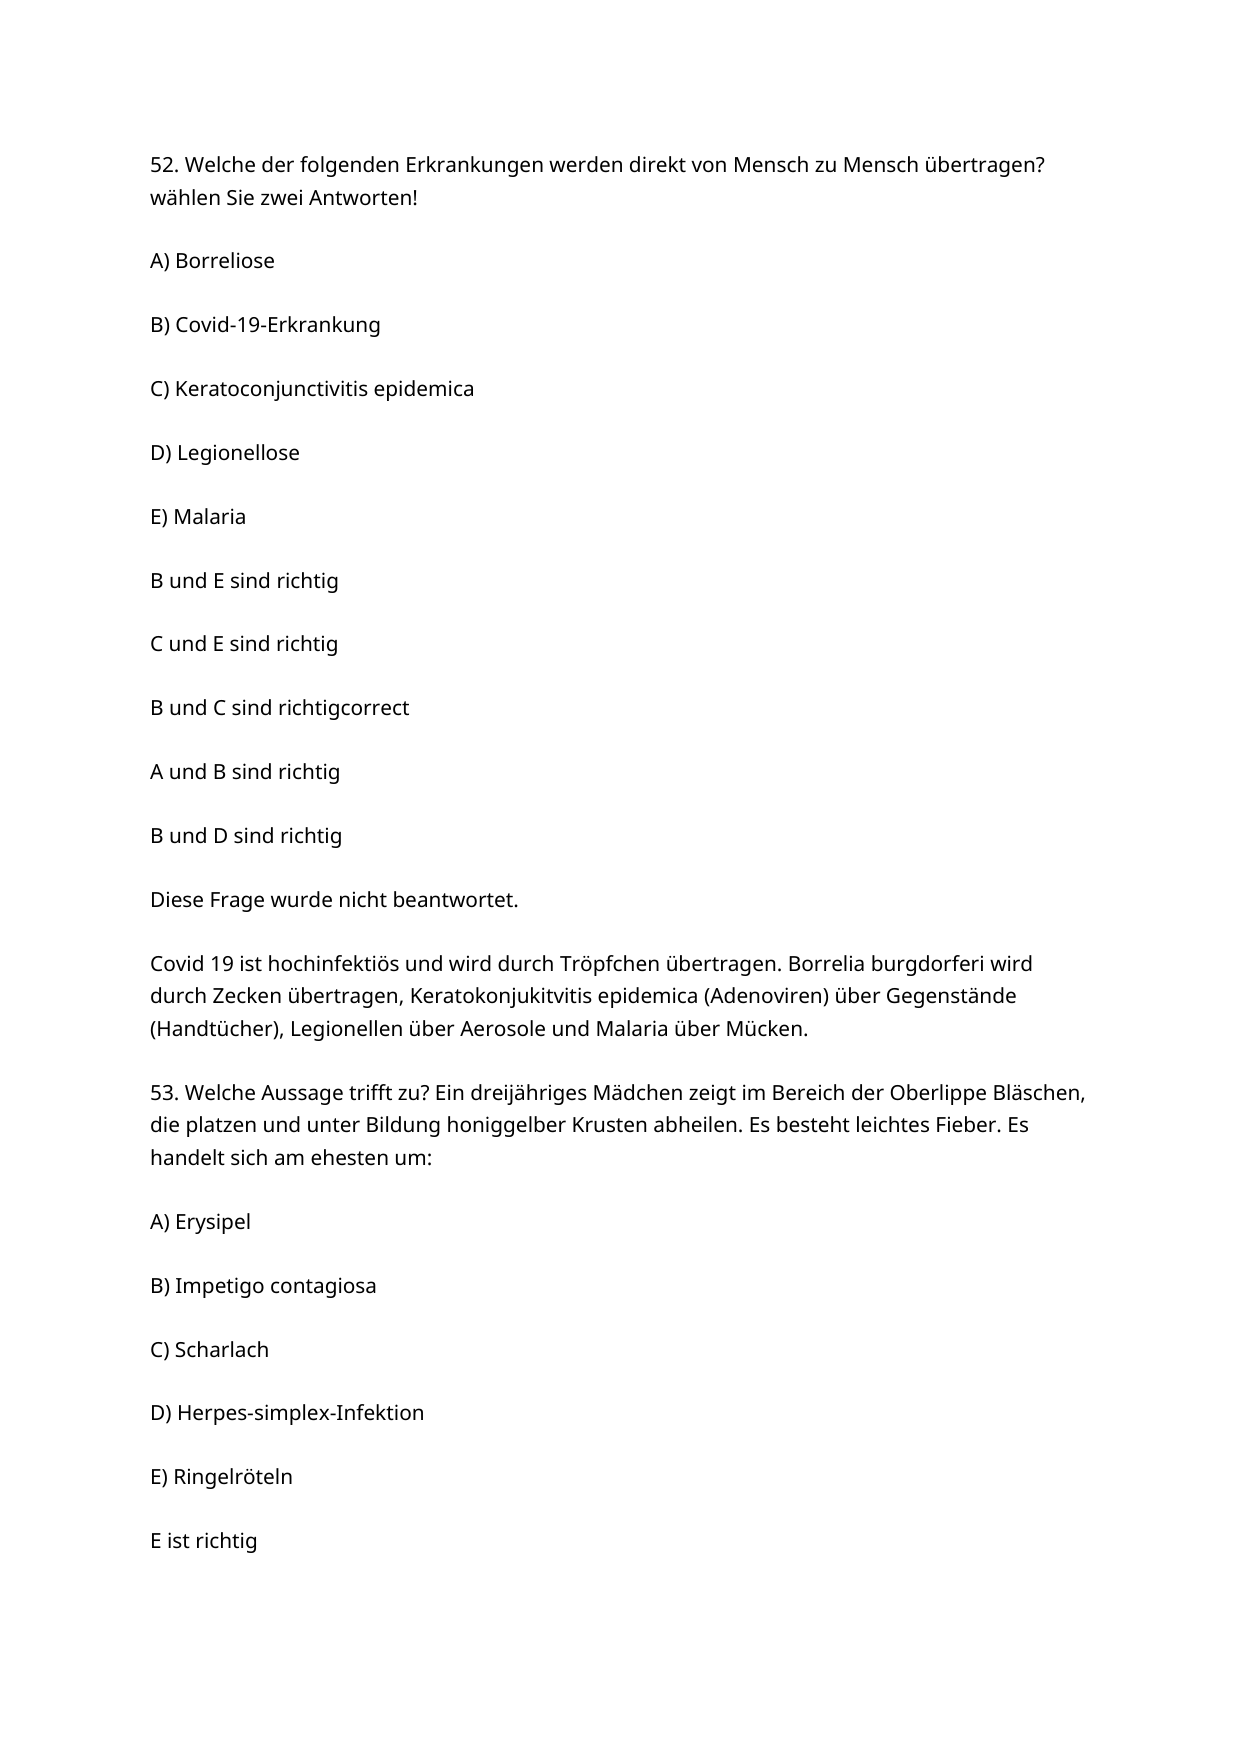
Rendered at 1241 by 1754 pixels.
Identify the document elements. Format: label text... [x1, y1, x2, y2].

text B und D sind richtig [150, 821, 1090, 849]
text Covid 19 ist hochinfektiös und wird durch Tröpfchen übertragen. Borrelia burgdorferi wird durch Zecken übertragen, Keratokonjukitvitis epidemica (Adenoviren) über Gegenstände (Handtücher), Legionellen über Aerosole und Malaria über Mücken. [150, 949, 1090, 1042]
text E) Ringelröteln [150, 1462, 1090, 1491]
text 52. Welche der folgenden Erkrankungen werden direkt von Mensch zu Mensch übertragen? wählen Sie zwei Antworten! [150, 150, 1090, 211]
text C und E sind richtig [150, 629, 1090, 658]
text E) Malaria [150, 502, 1090, 530]
text A) Borreliose [150, 246, 1090, 275]
text B) Covid-19-Erkrankung [150, 310, 1090, 339]
text 53. Welche Aussage trifft zu? Ein dreijähriges Mädchen zeigt im Bereich der Oberlippe Bläschen, die platzen und unter Bildung honiggelber Krusten abheilen. Es besteht leichtes Fieber. Es handelt sich am ehesten um: [150, 1078, 1090, 1172]
text A und B sind richtig [150, 757, 1090, 786]
text B) Impetigo contagiosa [150, 1271, 1090, 1299]
text B und E sind richtig [150, 566, 1090, 594]
text E ist richtig [150, 1526, 1090, 1555]
text D) Legionellose [150, 438, 1090, 466]
text C) Scharlach [150, 1335, 1090, 1363]
text C) Keratoconjunctivitis epidemica [150, 374, 1090, 403]
text B und C sind richtigcorrect [150, 693, 1090, 722]
text D) Herpes-simplex-Infektion [150, 1398, 1090, 1427]
text Diese Frage wurde nicht beantwortet. [150, 885, 1090, 913]
text A) Erysipel [150, 1207, 1090, 1235]
